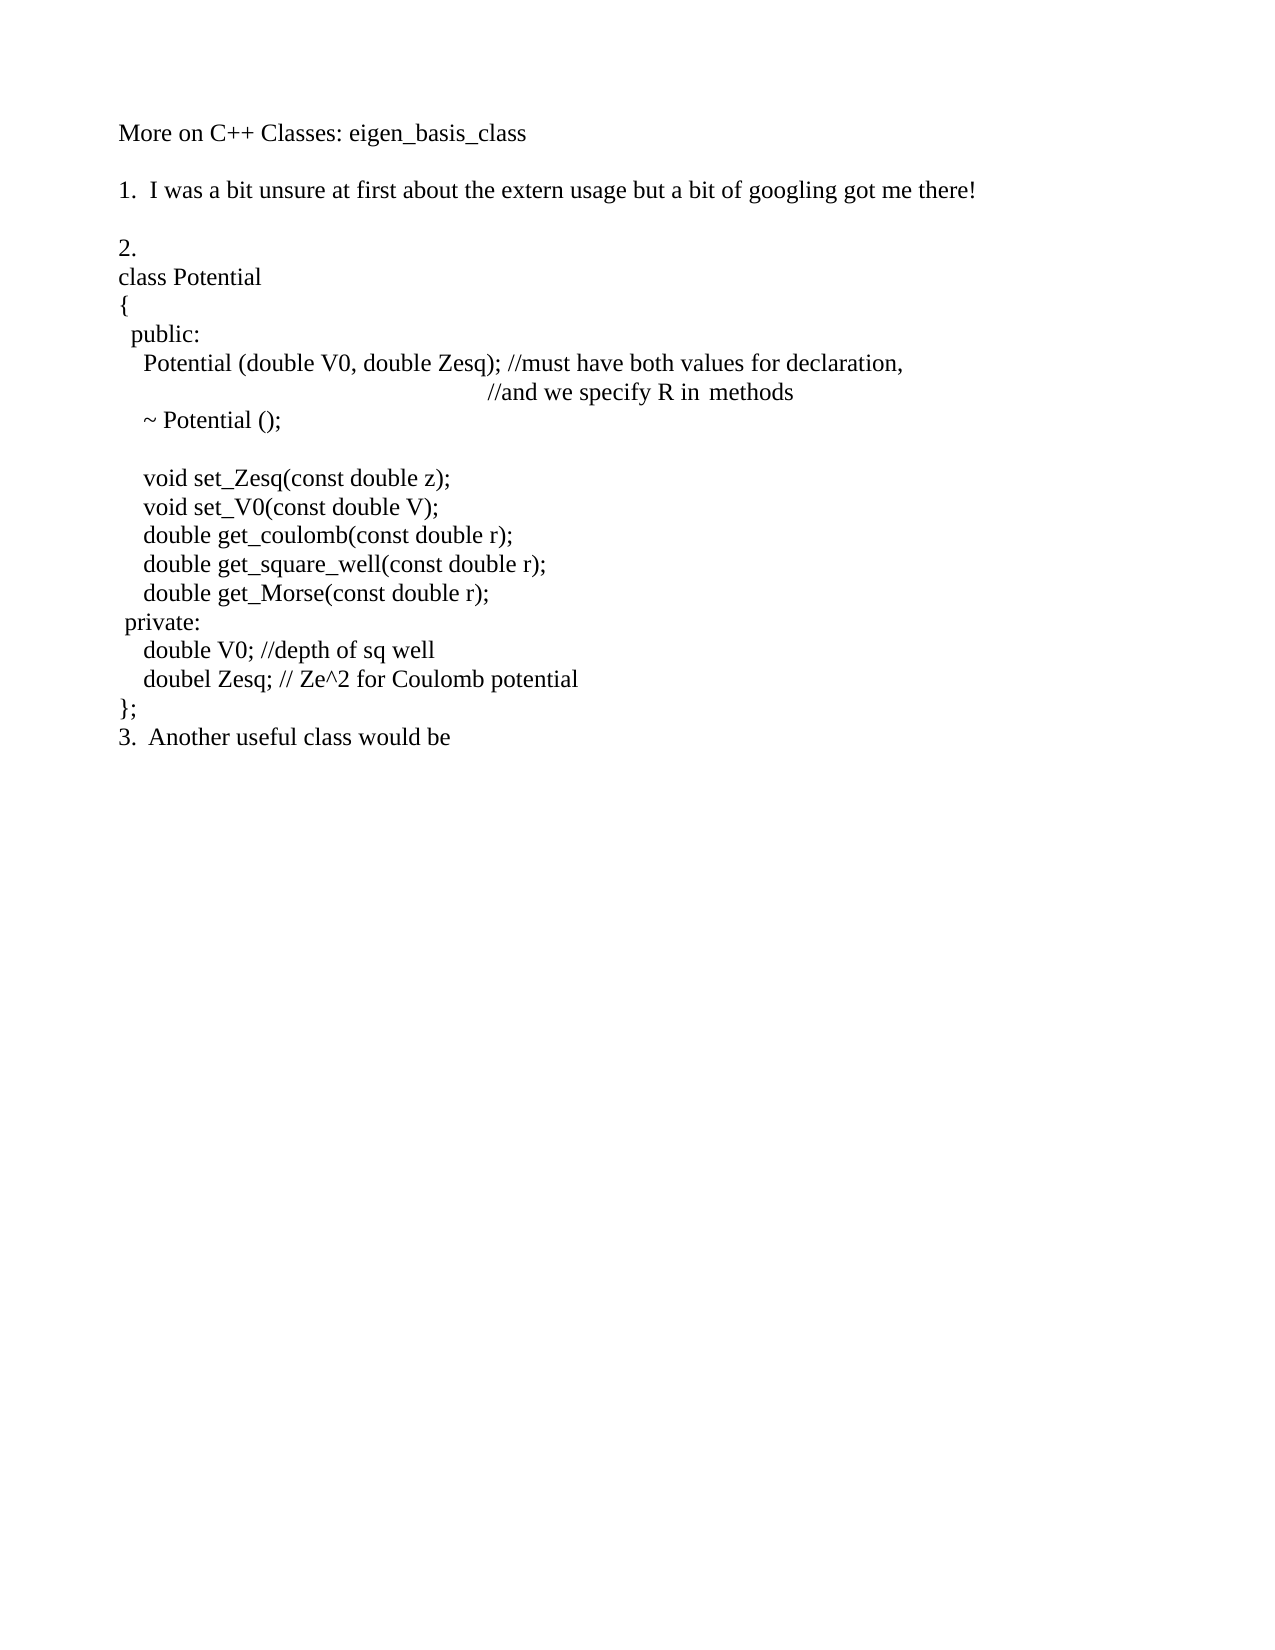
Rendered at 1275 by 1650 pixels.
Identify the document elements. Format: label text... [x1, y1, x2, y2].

text 1. I was a bit unsure at first about the extern usage but a bit of googling got me there! [118, 176, 1157, 204]
text double get_coulomb(const double r); double get_square_well(const double r); [118, 521, 1157, 578]
text 2. [118, 233, 1157, 262]
text void set_V0(const double V); [118, 492, 1157, 521]
text void set_Zesq(const double z); [118, 434, 1157, 492]
text doubel Zesq; // Ze^2 for Coulomb potential }; [118, 664, 1157, 722]
text class Potential { public: Potential (double V0, double Zesq); //must have both values for declaration, //and we specify R in methods ~ Potential (); [118, 262, 1157, 434]
text double V0; //depth of sq well [118, 636, 1157, 664]
text More on C++ Classes: eigen_basis_class [118, 118, 1157, 147]
text double get_Morse(const double r); private: [118, 578, 1157, 636]
text 3. Another useful class would be [118, 722, 1157, 751]
